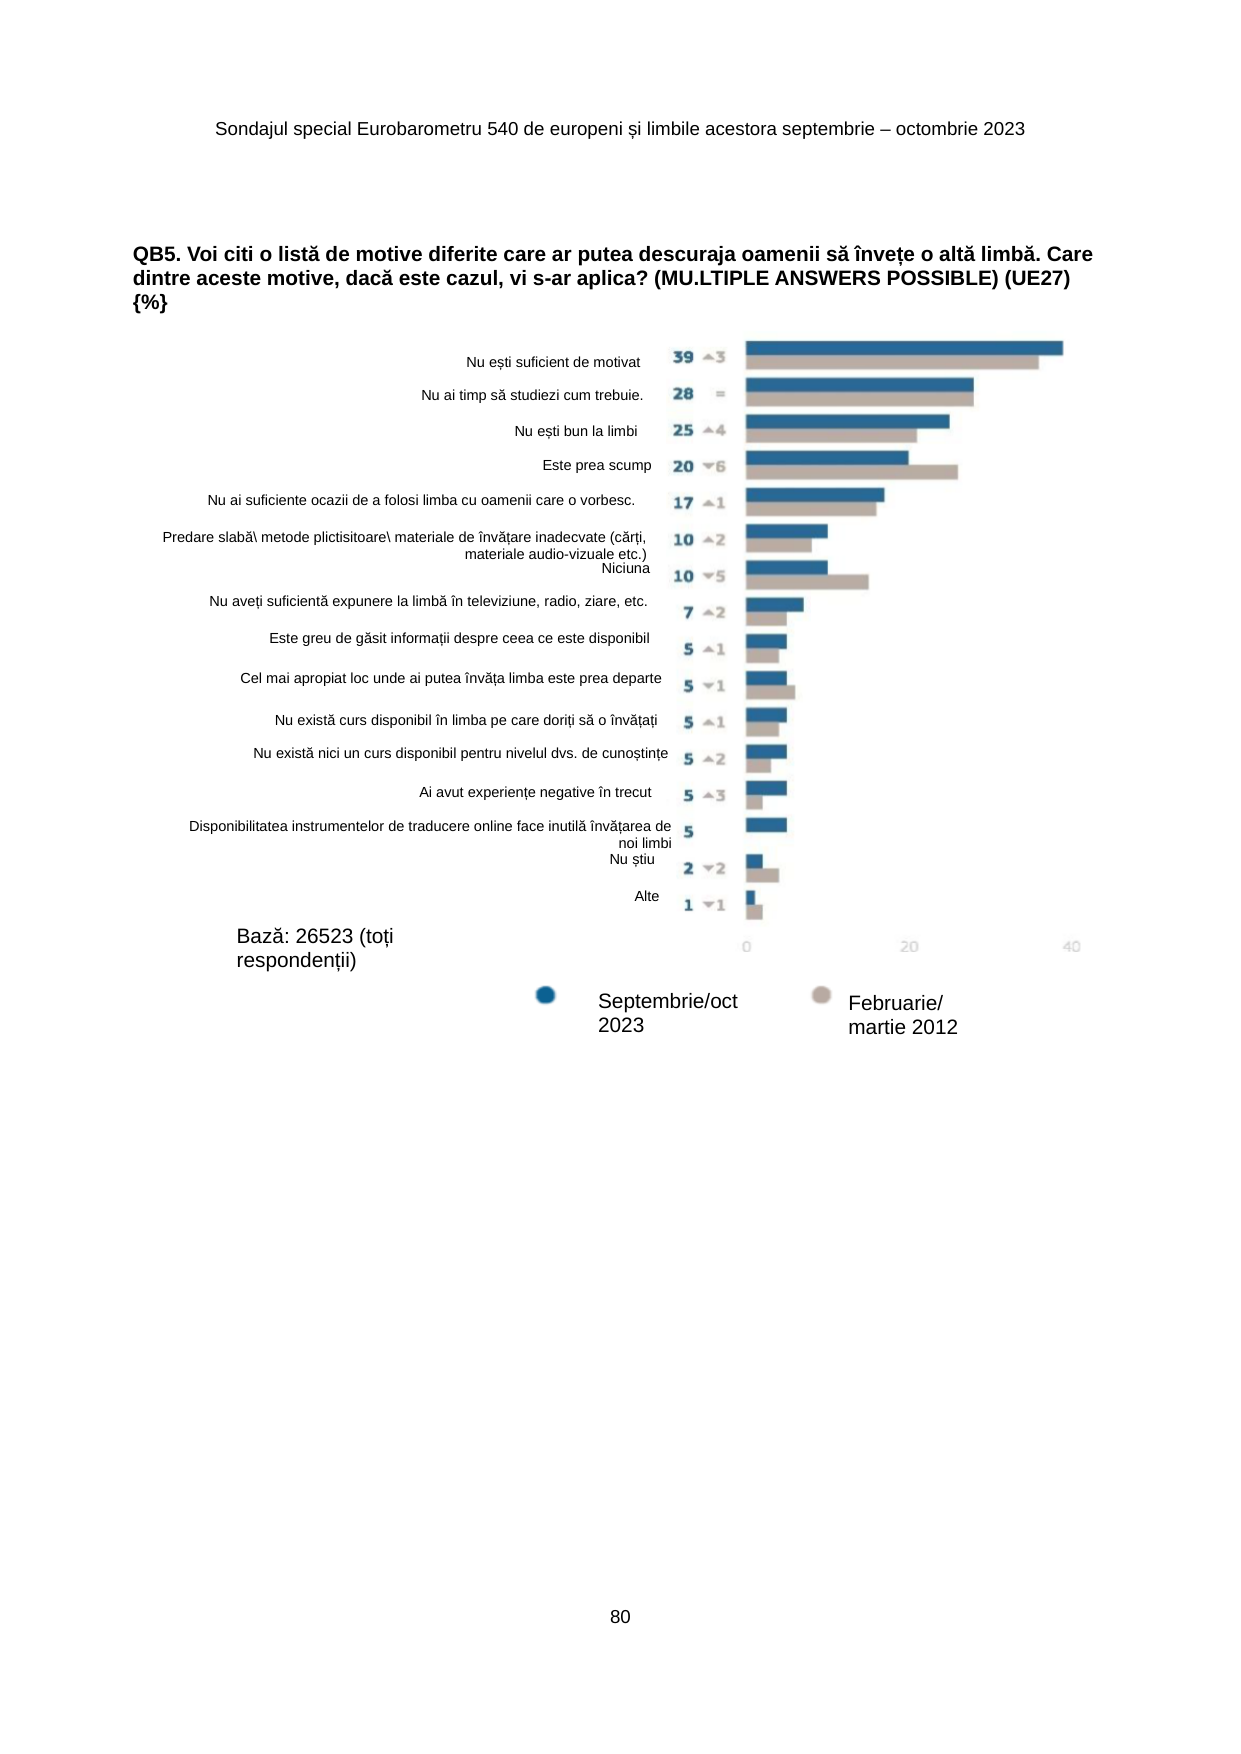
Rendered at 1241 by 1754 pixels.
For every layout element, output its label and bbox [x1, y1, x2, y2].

picture [666, 323, 1127, 952]
picture [526, 968, 837, 1018]
